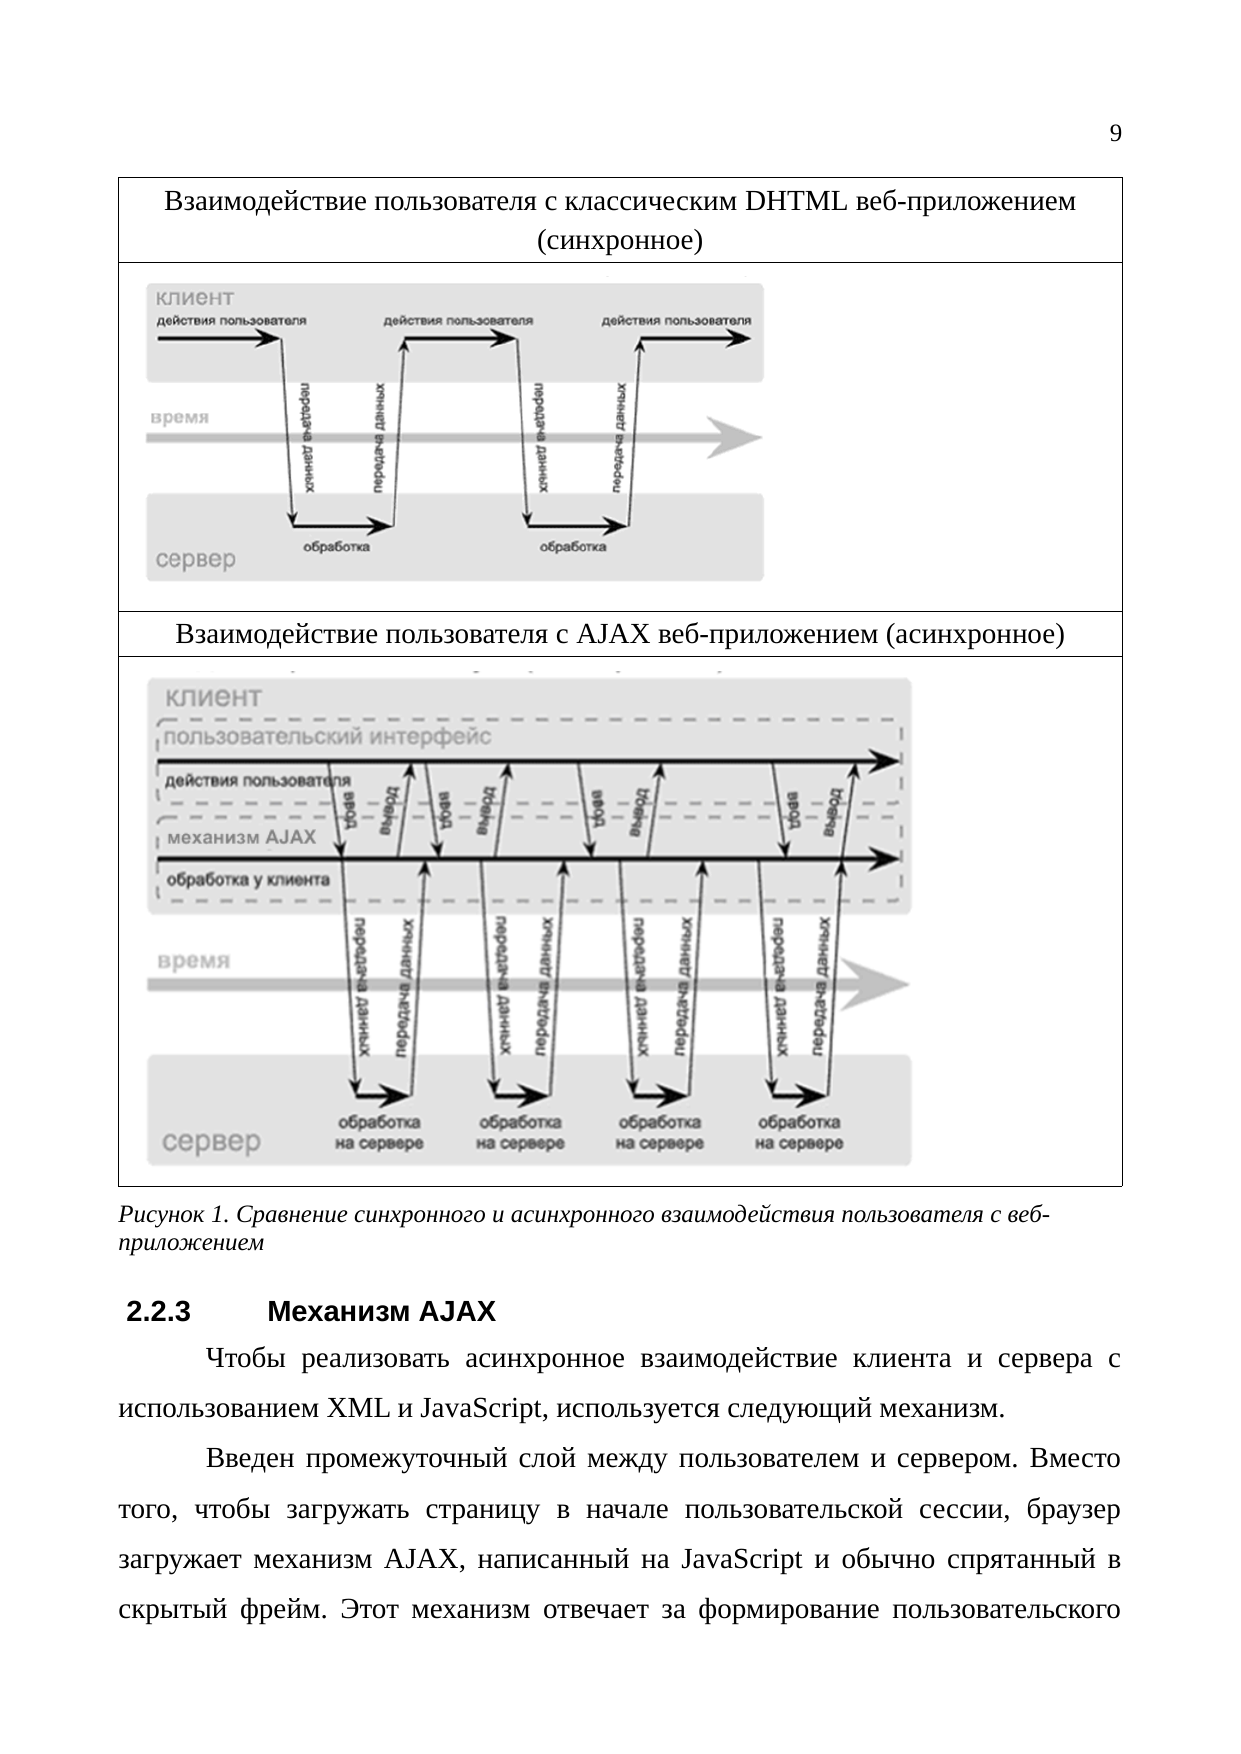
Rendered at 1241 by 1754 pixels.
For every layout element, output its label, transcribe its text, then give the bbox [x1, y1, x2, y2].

table_cell Взаимодействие пользователя с AJAX веб-приложением (асинхронное) [119, 612, 1122, 656]
picture [140, 670, 924, 1172]
subtitle Механизм AJAX [118, 1294, 1122, 1327]
text Чтобы реализовать асинхронное взаимодействие клиента и сервера с использованием XML и JavaScript, используется следующий механизм. [118, 1340, 1122, 1424]
table_header Взаимодействие пользователя с классическим DHTML веб-приложением (синхронное) [119, 178, 1122, 262]
picture [140, 276, 776, 596]
table_cell [119, 657, 1122, 1186]
text Рисунок 1. Сравнение синхронного и асинхронного взаимодействия пользователя с веб-приложением [118, 1199, 1122, 1256]
table_cell [119, 263, 1122, 611]
text Введен промежуточный слой между пользователем и сервером. Вместо того, чтобы загружать страницу в начале пользовательской сессии, браузер загружает механизм AJAX, написанный на JavaScript и обычно спрятанный в скрытый фрейм. Этот механизм отвечает за формирование пользовательского [118, 1440, 1122, 1625]
